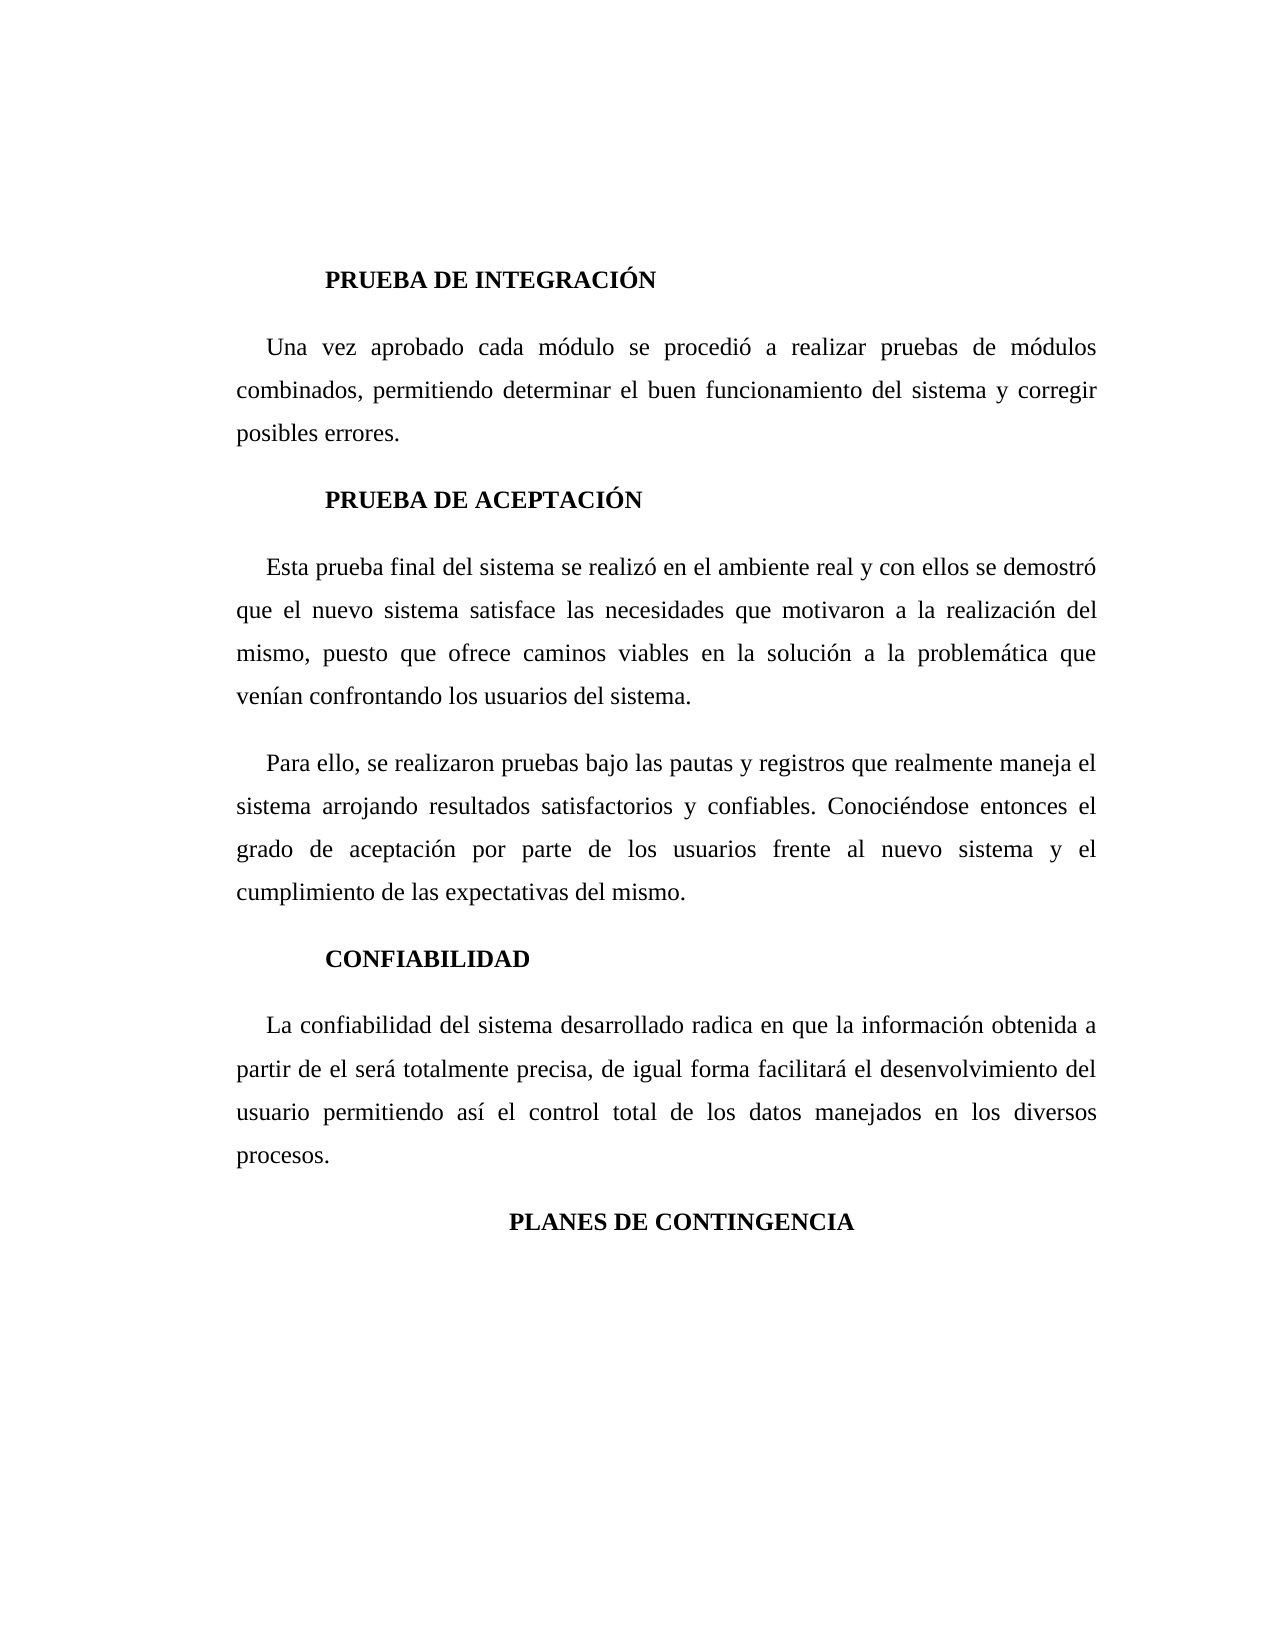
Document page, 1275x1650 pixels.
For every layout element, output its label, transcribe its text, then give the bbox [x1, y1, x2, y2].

text Una vez aprobado cada módulo se procedió a realizar pruebas de módulos combinados, permitiendo determinar el buen funcionamiento del sistema y corregir posibles errores. [236, 332, 1098, 447]
text Confiabilidad [236, 944, 1098, 973]
text Prueba De Integración [236, 265, 1098, 294]
text Esta prueba final del sistema se realizó en el ambiente real y con ellos se demostró que el nuevo sistema satisface las necesidades que motivaron a la realización del mismo, puesto que ofrece caminos viables en la solución a la problemática que venían confrontando los usuarios del sistema. [236, 552, 1098, 710]
text Planes De Contingencia [236, 1207, 1098, 1236]
text Prueba De Aceptación [236, 485, 1098, 513]
text La confiabilidad del sistema desarrollado radica en que la información obtenida a partir de el será totalmente precisa, de igual forma facilitará el desenvolvimiento del usuario permitiendo así el control total de los datos manejados en los diversos procesos. [236, 1011, 1098, 1169]
text Para ello, se realizaron pruebas bajo las pautas y registros que realmente maneja el sistema arrojando resultados satisfactorios y confiables. Conociéndose entonces el grado de aceptación por parte de los usuarios frente al nuevo sistema y el cumplimiento de las expectativas del mismo. [236, 748, 1098, 906]
